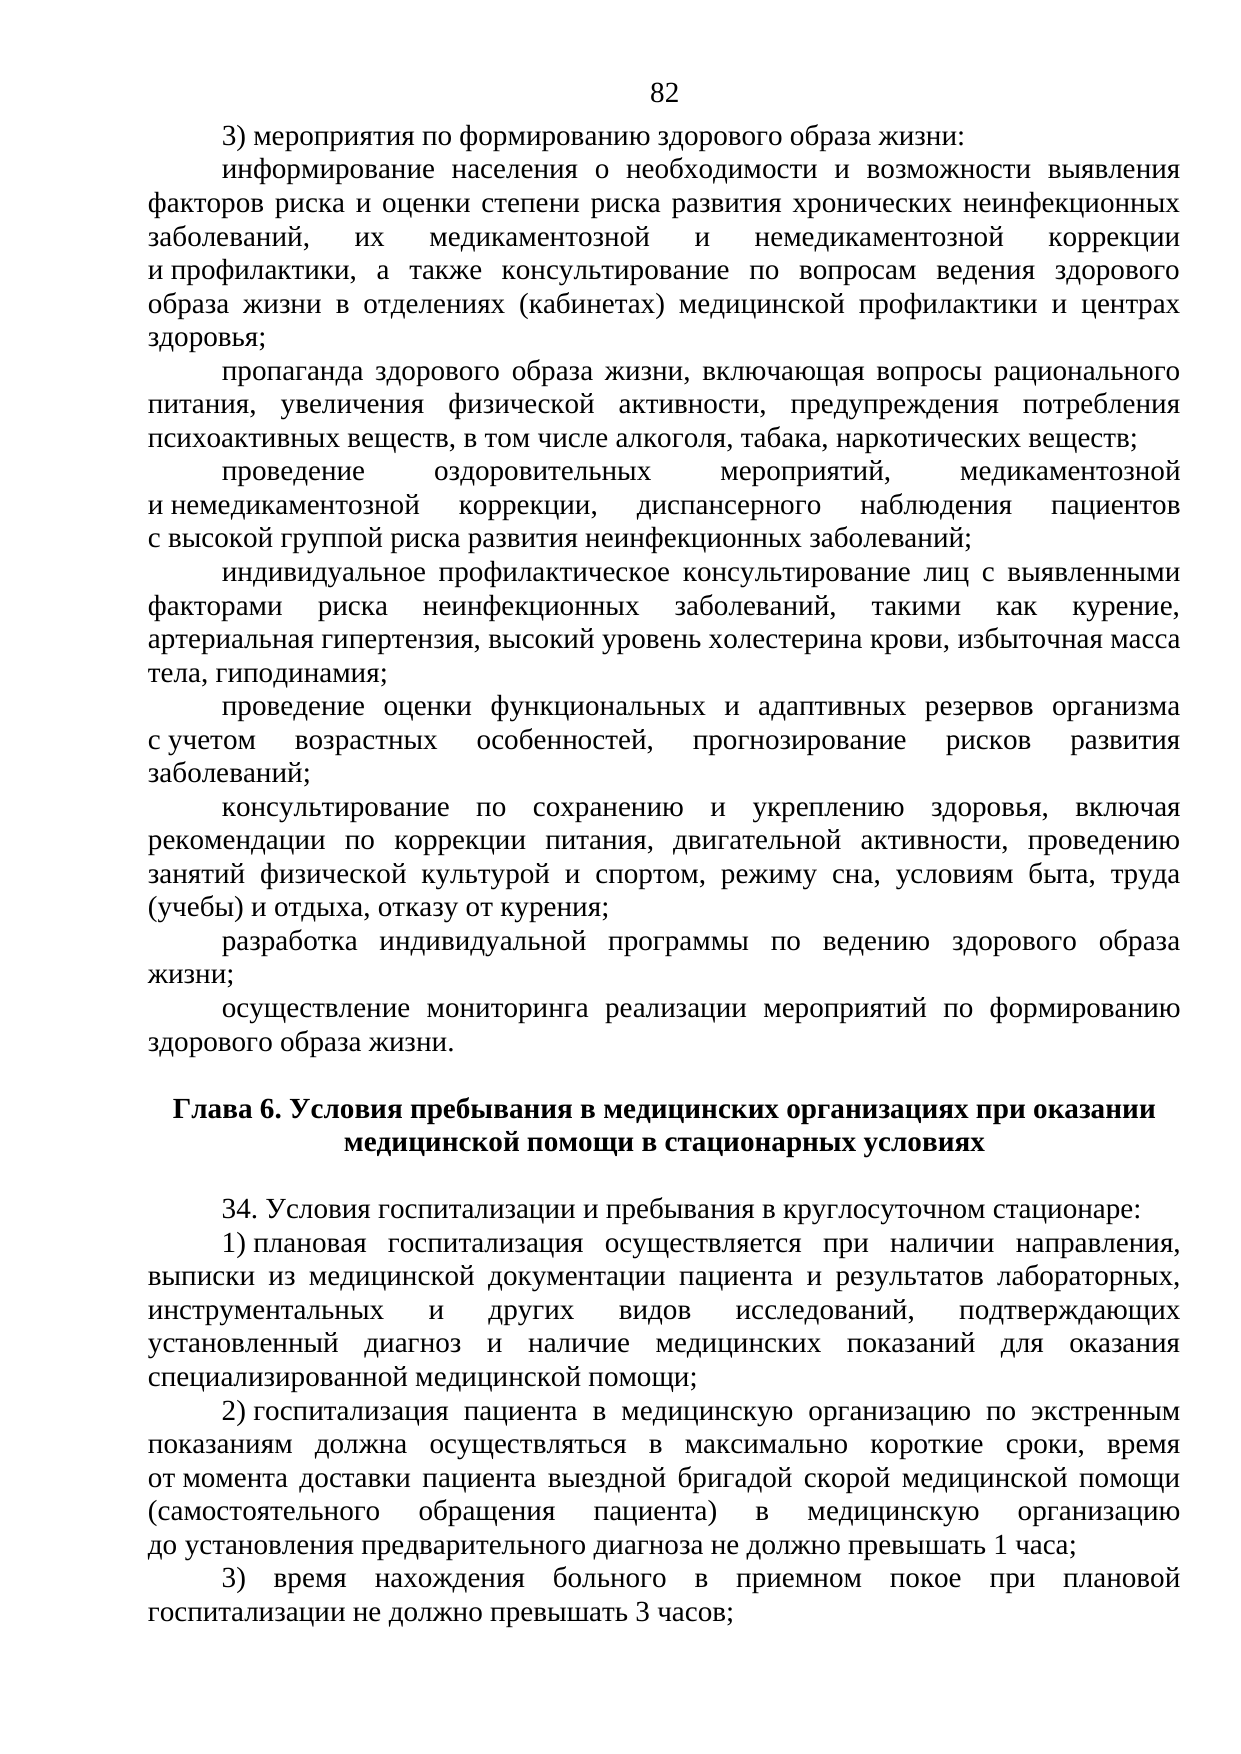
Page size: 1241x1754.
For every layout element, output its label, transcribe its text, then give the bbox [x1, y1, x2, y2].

text 34. Условия госпитализации и пребывания в круглосуточном стационаре: [148, 1191, 1181, 1225]
text Глава 6. Условия пребывания в медицинских организациях при оказании медицинской помощи в стационарных условиях [148, 1091, 1181, 1158]
text осуществление мониторинга реализации мероприятий по формированию здорового образа жизни. [148, 990, 1181, 1057]
text 1) плановая госпитализация осуществляется при наличии направления, выписки из медицинской документации пациента и результатов лабораторных, инструментальных и других видов исследований, подтверждающих установленный диагноз и наличие медицинских показаний для оказания специализированной медицинской помощи; [148, 1225, 1181, 1393]
text информирование населения о необходимости и возможности выявления факторов риска и оценки степени риска развития хронических неинфекционных заболеваний, их медикаментозной и немедикаментозной коррекции и профилактики, а также консультирование по вопросам ведения здорового образа жизни в отделениях (кабинетах) медицинской профилактики и центрах здоровья; [148, 152, 1181, 353]
text 2) госпитализация пациента в медицинскую организацию по экстренным показаниям должна осуществляться в максимально короткие сроки, время от момента доставки пациента выездной бригадой скорой медицинской помощи (самостоятельного обращения пациента) в медицинскую организацию до установления предварительного диагноза не должно превышать 1 часа; [148, 1393, 1181, 1560]
text проведение оценки функциональных и адаптивных резервов организма с учетом возрастных особенностей, прогнозирование рисков развития заболеваний; [148, 688, 1181, 789]
text 3) время нахождения больного в приемном покое при плановой госпитализации не должно превышать 3 часов; [148, 1560, 1181, 1627]
text разработка индивидуальной программы по ведению здорового образа жизни; [148, 923, 1181, 990]
text проведение оздоровительных мероприятий, медикаментозной и немедикаментозной коррекции, диспансерного наблюдения пациентов с высокой группой риска развития неинфекционных заболеваний; [148, 453, 1181, 554]
text 3) мероприятия по формированию здорового образа жизни: [148, 118, 1181, 152]
text консультирование по сохранению и укреплению здоровья, включая рекомендации по коррекции питания, двигательной активности, проведению занятий физической культурой и спортом, режиму сна, условиям быта, труда (учебы) и отдыха, отказу от курения; [148, 789, 1181, 923]
text индивидуальное профилактическое консультирование лиц с выявленными факторами риска неинфекционных заболеваний, такими как курение, артериальная гипертензия, высокий уровень холестерина крови, избыточная масса тела, гиподинамия; [148, 554, 1181, 688]
text пропаганда здорового образа жизни, включающая вопросы рационального питания, увеличения физической активности, предупреждения потребления психоактивных веществ, в том числе алкоголя, табака, наркотических веществ; [148, 353, 1181, 453]
